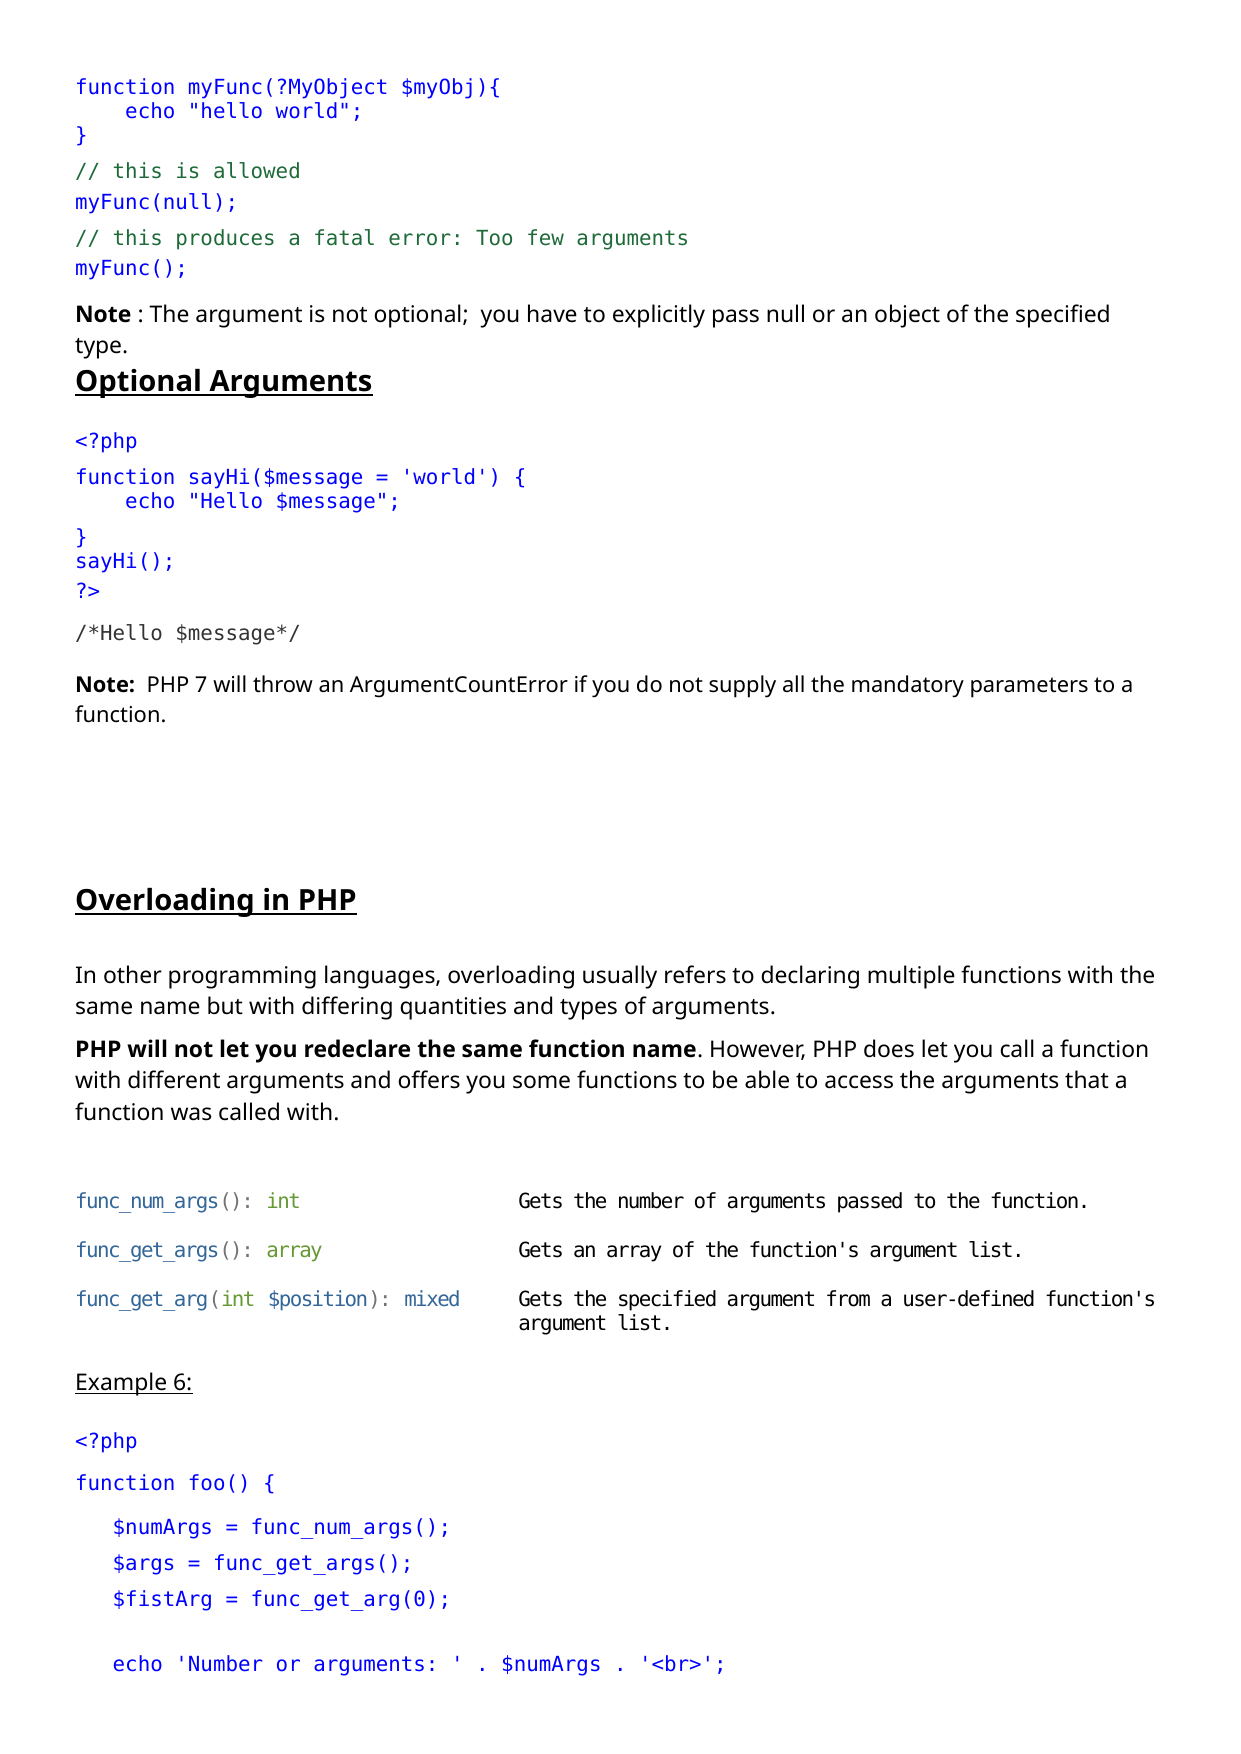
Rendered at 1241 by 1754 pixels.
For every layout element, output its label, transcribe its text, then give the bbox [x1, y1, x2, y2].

text // this is allowed [75, 159, 1166, 184]
text function myFunc(?MyObject $myObj){ [75, 75, 1166, 99]
subtitle Overloading in PHP [75, 879, 1166, 919]
text /*Hello $message*/ [75, 621, 1166, 646]
text $fistArg = func_get_arg(0); [75, 1581, 1166, 1611]
text // this produces a fatal error: Too few arguments [75, 226, 1166, 250]
text Note : The argument is not optional; you have to explicitly pass null or an object of the specified type. [75, 298, 1166, 361]
text ?> [75, 579, 1166, 604]
text func_get_args(): array Gets an array of the function's argument list. [75, 1238, 1166, 1262]
text } [75, 525, 1166, 549]
text myFunc(null); [75, 190, 1166, 214]
text echo "hello world"; [75, 99, 1166, 123]
text sayHi(); [75, 549, 1166, 573]
text echo 'Number or arguments: ' . $numArgs . '<br>'; [75, 1647, 1166, 1676]
text function foo() { [75, 1465, 1166, 1495]
text PHP will not let you redeclare the same function name. However, PHP does let you call a function with different arguments and offers you some functions to be able to access the arguments that a function was called with. [75, 1033, 1166, 1127]
text <?php [75, 1429, 1166, 1453]
text echo "Hello $message"; [75, 489, 1166, 513]
text $args = func_get_args(); [75, 1546, 1166, 1575]
text Note: PHP 7 will throw an ArgumentCountError if you do not supply all the mandatory parameters to a function. [75, 669, 1166, 729]
text <?php [75, 429, 1166, 453]
text myFunc(); [75, 256, 1166, 280]
text func_get_arg(int $position): mixed Gets the specified argument from a user-defined function's argument list. [75, 1287, 1166, 1335]
text Optional Arguments [75, 361, 1166, 400]
text $numArgs = func_num_args(); [75, 1510, 1166, 1539]
text func_num_args(): int Gets the number of arguments passed to the function. [75, 1189, 1166, 1214]
text In other programming languages, overloading usually refers to declaring multiple functions with the same name but with differing quantities and types of arguments. [75, 959, 1166, 1021]
text } [75, 123, 1166, 148]
text function sayHi($message = 'world') { [75, 465, 1166, 489]
text Example 6: [75, 1366, 1166, 1398]
